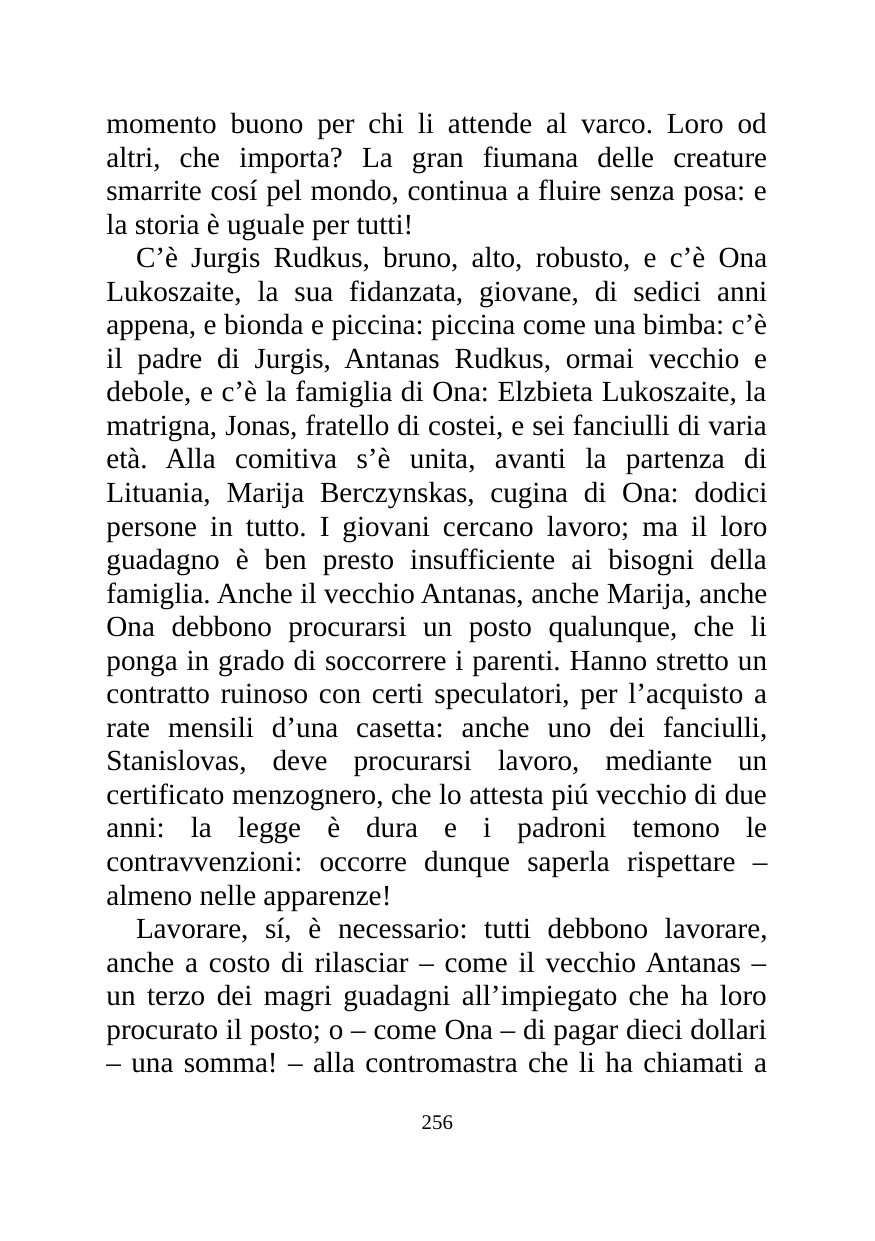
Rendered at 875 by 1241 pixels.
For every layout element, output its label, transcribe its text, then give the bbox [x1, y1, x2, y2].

text Lavorare, sí, è necessario: tutti debbono lavorare, anche a costo di rilasciar – come il vecchio Antanas – un terzo dei magri guadagni all’impiegato che ha loro procurato il posto; o – come Ona – di pagar dieci dollari – una somma! – alla contromastra che li ha chiamati a [106, 911, 768, 1079]
text momento buono per chi li attende al varco. Loro od altri, che importa? La gran fiumana delle creature smarrite cosí pel mondo, continua a fluire senza posa: e la storia è uguale per tutti! [106, 106, 768, 240]
text C’è Jurgis Rudkus, bruno, alto, robusto, e c’è Ona Lukoszaite, la sua fidanzata, giovane, di sedici anni appena, e bionda e piccina: piccina come una bimba: c’è il padre di Jurgis, Antanas Rudkus, ormai vecchio e debole, e c’è la famiglia di Ona: Elzbieta Lukoszaite, la matrigna, Jonas, fratello di costei, e sei fanciulli di varia età. Alla comitiva s’è unita, avanti la partenza di Lituania, Marija Berczynskas, cugina di Ona: dodici persone in tutto. I giovani cercano lavoro; ma il loro guadagno è ben presto insufficiente ai bisogni della famiglia. Anche il vecchio Antanas, anche Marija, anche Ona debbono procurarsi un posto qualunque, che li ponga in grado di soccorrere i parenti. Hanno stretto un contratto ruinoso con certi speculatori, per l’acquisto a rate mensili d’una casetta: anche uno dei fanciulli, Stanislovas, deve procurarsi lavoro, mediante un certificato menzognero, che lo attesta piú vecchio di due anni: la legge è dura e i padroni temono le contravvenzioni: occorre dunque saperla rispettare – almeno nelle apparenze! [106, 240, 768, 911]
